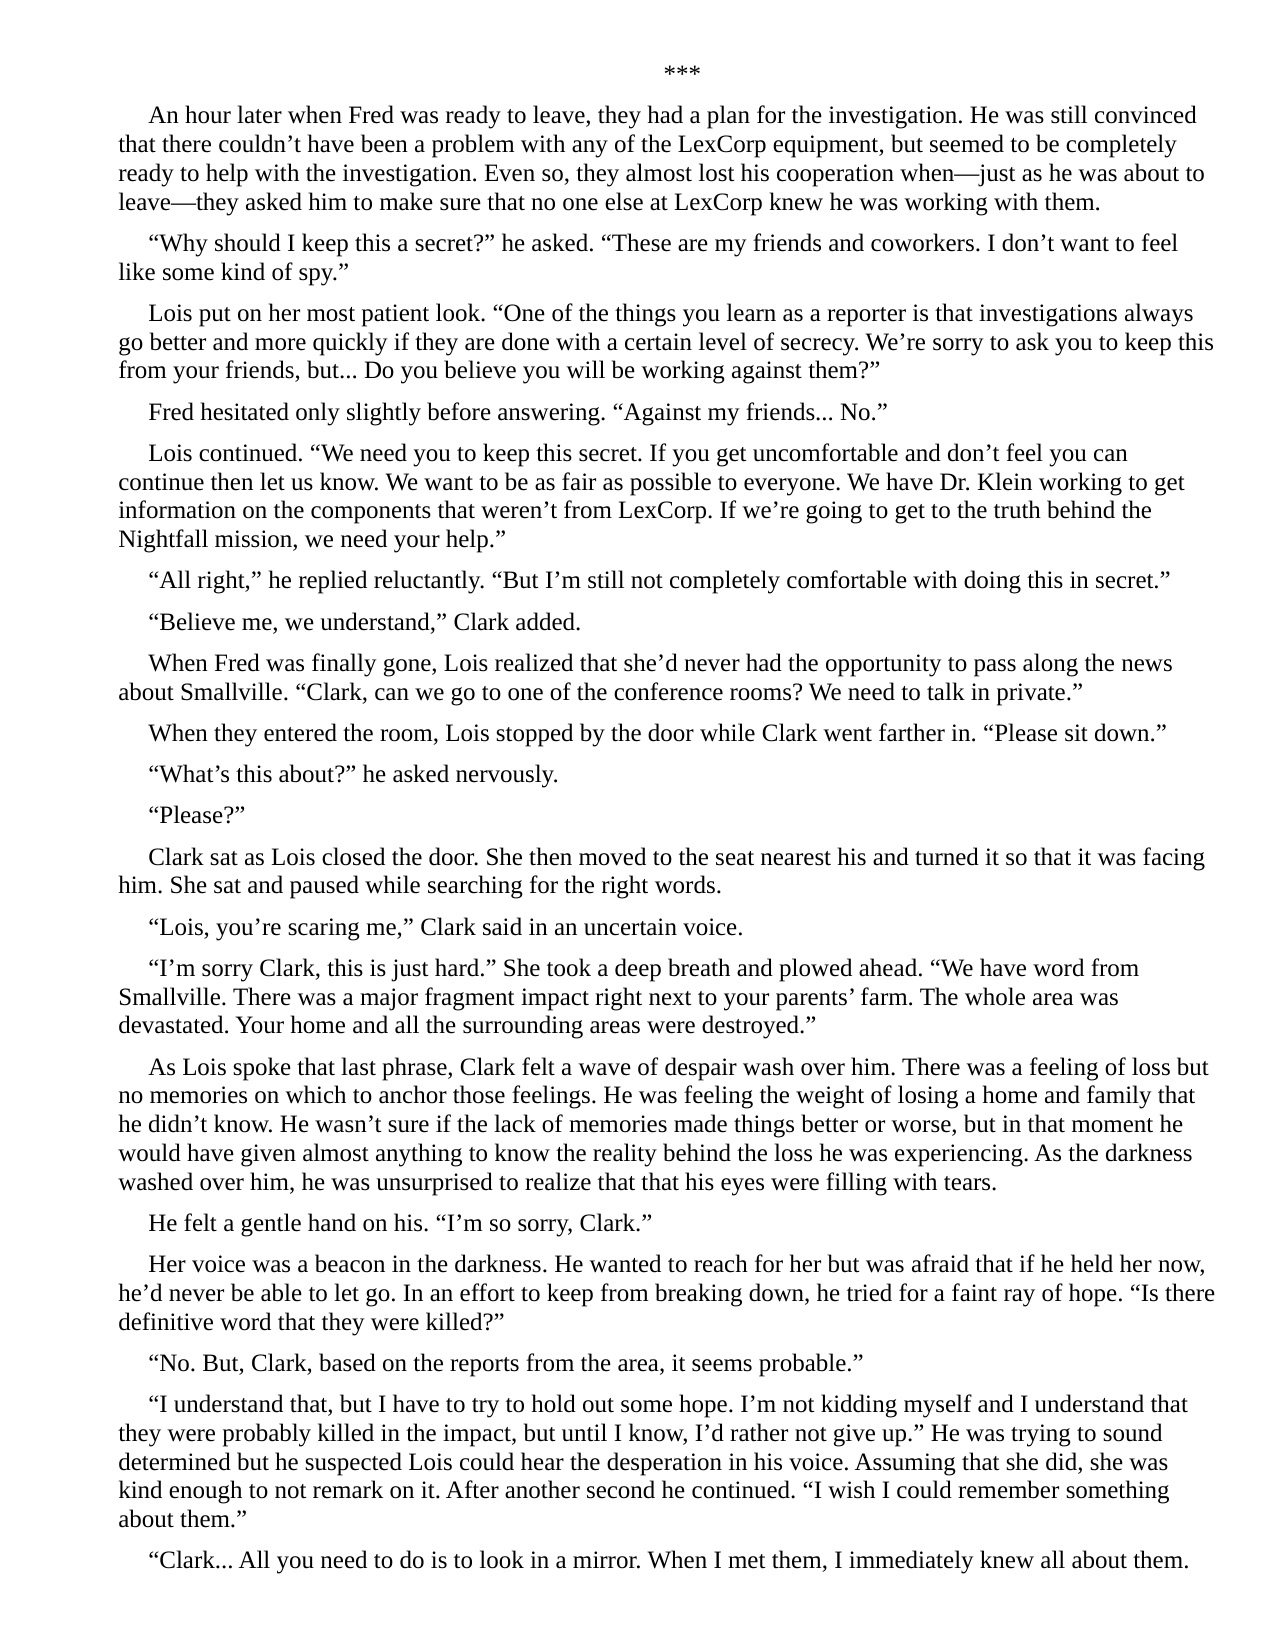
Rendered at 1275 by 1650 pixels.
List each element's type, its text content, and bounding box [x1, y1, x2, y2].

text “Clark... All you need to do is to look in a mirror. When I met them, I immediately knew all about them. [118, 1545, 1216, 1574]
text When Fred was finally gone, Lois realized that she’d never had the opportunity to pass along the news about Smallville. “Clark, can we go to one of the conference rooms? We need to talk in private.” [118, 648, 1216, 705]
text “No. But, Clark, based on the reports from the area, it seems probable.” [118, 1348, 1216, 1377]
text “Why should I keep this a secret?” he asked. “These are my friends and coworkers. I don’t want to feel like some kind of spy.” [118, 228, 1216, 285]
text When they entered the room, Lois stopped by the door while Clark went farther in. “Please sit down.” [118, 718, 1216, 747]
text “What’s this about?” he asked nervously. [118, 759, 1216, 788]
text Her voice was a beacon in the darkness. He wanted to reach for her but was afraid that if he held her now, he’d never be able to let go. In an effort to keep from breaking down, he tried for a faint ray of hope. “Is there definitive word that they were killed?” [118, 1249, 1216, 1335]
text “I’m sorry Clark, this is just hard.” She took a deep breath and plowed ahead. “We have word from Smallville. There was a major fragment impact right next to your parents’ farm. The whole area was devastated. Your home and all the surrounding areas were destroyed.” [118, 953, 1216, 1039]
text He felt a gentle hand on his. “I’m so sorry, Clark.” [118, 1208, 1216, 1237]
text Lois put on her most patient look. “One of the things you learn as a reporter is that investigations always go better and more quickly if they are done with a certain level of secrecy. We’re sorry to ask you to keep this from your friends, but... Do you believe you will be working against them?” [118, 298, 1216, 384]
text Clark sat as Lois closed the door. She then moved to the seat nearest his and turned it so that it was facing him. She sat and paused while searching for the right words. [118, 842, 1216, 899]
text Fred hesitated only slightly before answering. “Against my friends... No.” [118, 397, 1216, 425]
text As Lois spoke that last phrase, Clark felt a wave of despair wash over him. There was a feeling of loss but no memories on which to anchor those feelings. He was feeling the weight of losing a home and family that he didn’t know. He wasn’t sure if the lack of memories made things better or worse, but in that moment he would have given almost anything to know the reality behind the loss he was experiencing. As the darkness washed over him, he was unsurprised to realize that that his eyes were filling with tears. [118, 1052, 1216, 1195]
text “Believe me, we understand,” Clark added. [118, 607, 1216, 635]
text “Please?” [118, 800, 1216, 829]
text “Lois, you’re scaring me,” Clark said in an uncertain voice. [118, 912, 1216, 940]
text “All right,” he replied reluctantly. “But I’m still not completely comfortable with doing this in secret.” [118, 565, 1216, 594]
text An hour later when Fred was ready to leave, they had a plan for the investigation. He was still convinced that there couldn’t have been a problem with any of the LexCorp equipment, but seemed to be completely ready to help with the investigation. Even so, they almost lost his cooperation when—just as he was about to leave—they asked him to make sure that no one else at LexCorp knew he was working with them. [118, 100, 1216, 215]
text Lois continued. “We need you to keep this secret. If you get uncomfortable and don’t feel you can continue then let us know. We want to be as fair as possible to everyone. We have Dr. Klein working to get information on the components that weren’t from LexCorp. If we’re going to get to the truth behind the Nightfall mission, we need your help.” [118, 438, 1216, 553]
text “I understand that, but I have to try to hold out some hope. I’m not kidding myself and I understand that they were probably killed in the impact, but until I know, I’d rather not give up.” He was trying to sound determined but he suspected Lois could hear the desperation in his voice. Assuming that she did, she was kind enough to not remark on it. After another second he continued. “I wish I could remember something about them.” [118, 1389, 1216, 1533]
text *** [118, 59, 1216, 88]
